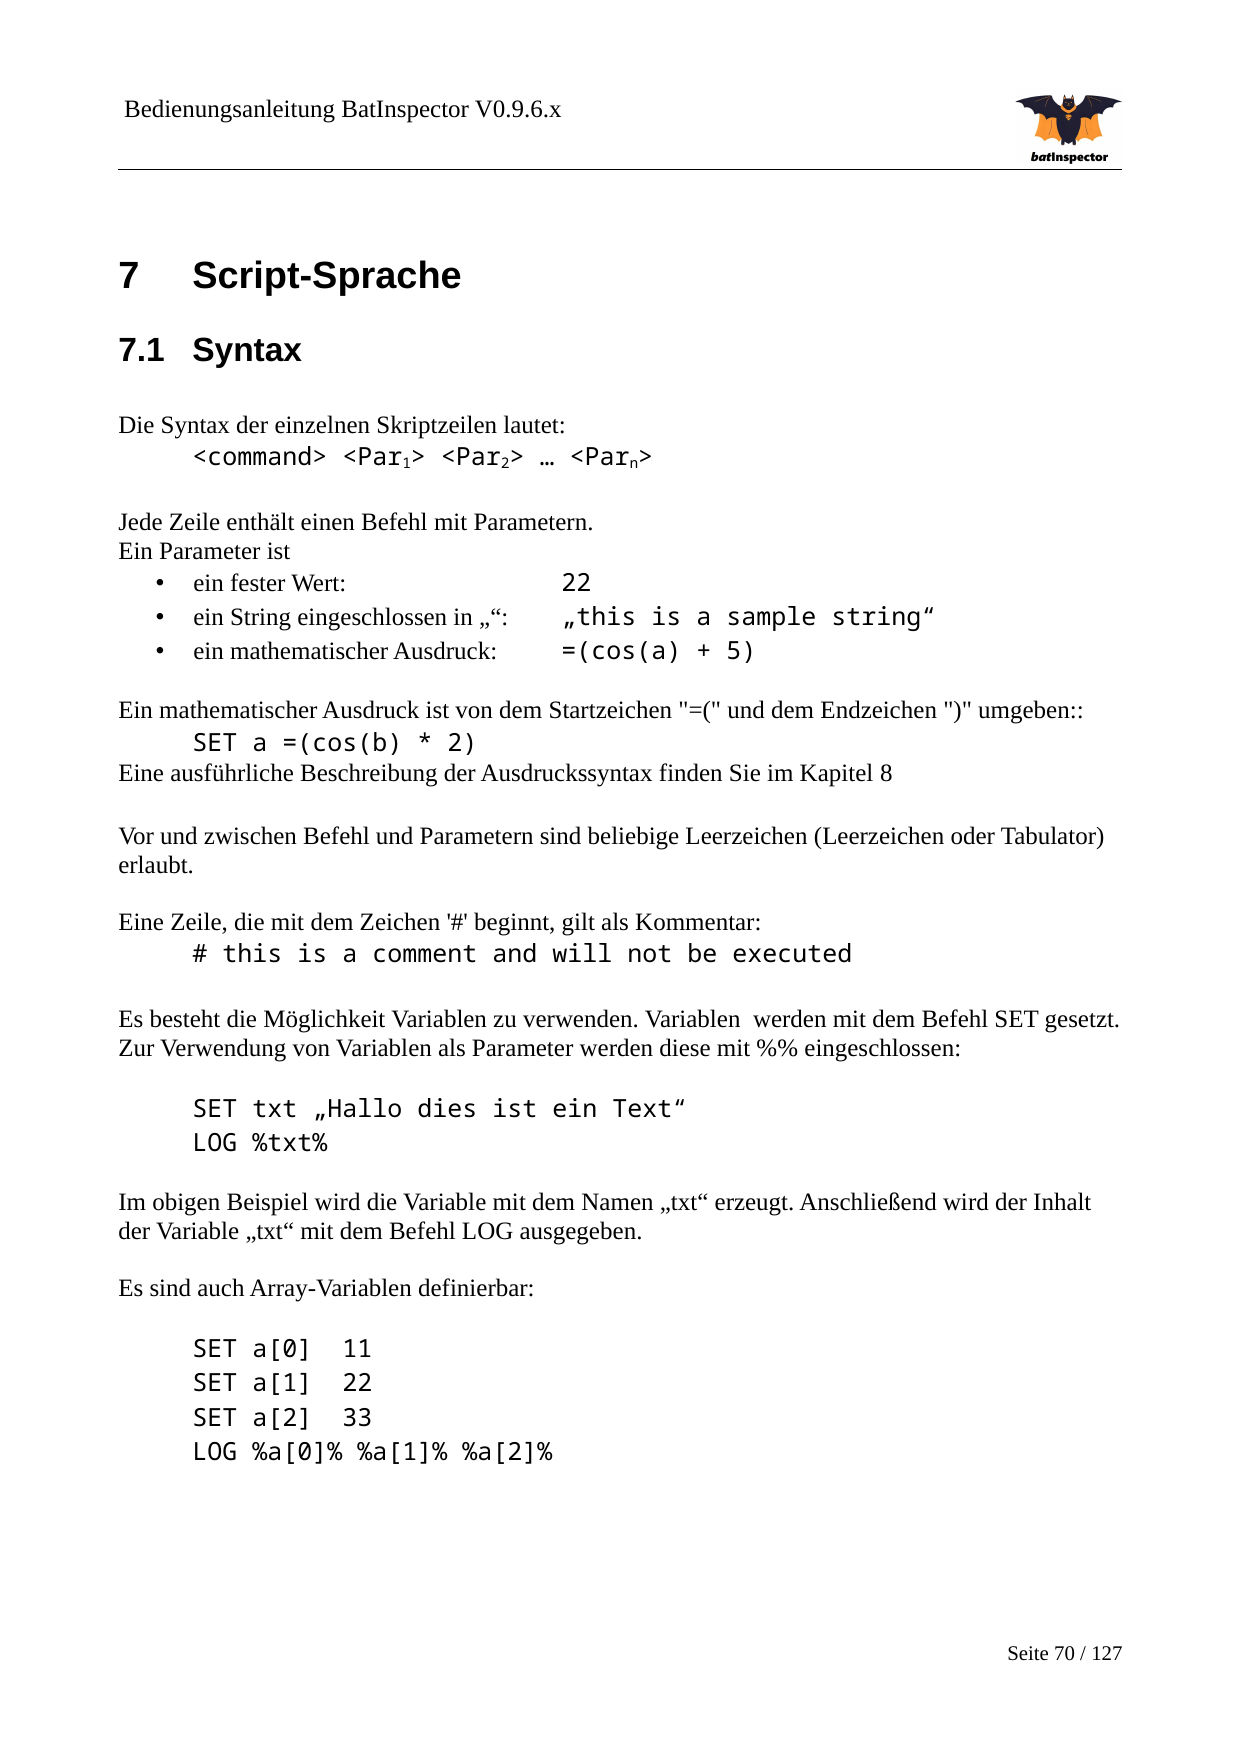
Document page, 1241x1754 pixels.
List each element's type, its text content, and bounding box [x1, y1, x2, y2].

text SET a[0] 11 [118, 1331, 1122, 1365]
text Ein Parameter ist [118, 536, 1122, 564]
text Jede Zeile enthält einen Befehl mit Parametern. [118, 507, 1122, 536]
list ein mathematischer Ausdruck: =(cos(a) + 5) [156, 633, 1122, 667]
text SET a[2] 33 [118, 1399, 1122, 1433]
text # this is a comment and will not be executed [118, 936, 1122, 970]
text SET a =(cos(b) * 2) [118, 724, 1122, 758]
list ein fester Wert: 22 [156, 564, 1122, 598]
subtitle Syntax [118, 330, 1122, 369]
text Im obigen Beispiel wird die Variable mit dem Namen „txt“ erzeugt. Anschließend wird der Inhalt der Variable „txt“ mit dem Befehl LOG ausgegeben. [118, 1187, 1122, 1245]
text Vor und zwischen Befehl und Parametern sind beliebige Leerzeichen (Leerzeichen oder Tabulator) erlaubt. [118, 821, 1122, 878]
list ein String eingeschlossen in „“: „this is a sample string“ [156, 598, 1122, 633]
picture [1015, 88, 1125, 165]
text <command> <Par1> <Par2> … <Parn> [118, 439, 1122, 473]
text Eine Zeile, die mit dem Zeichen '#' beginnt, gilt als Kommentar: [118, 907, 1122, 936]
text SET txt „Hallo dies ist ein Text“ [118, 1090, 1122, 1124]
text Die Syntax der einzelnen Skriptzeilen lautet: [118, 410, 1122, 439]
text LOG %a[0]% %a[1]% %a[2]% [118, 1433, 1122, 1467]
subtitle Script-Sprache [118, 253, 1122, 297]
text Ein mathematischer Ausdruck ist von dem Startzeichen "=(" und dem Endzeichen ")" umgeben:: [118, 695, 1122, 724]
text Es besteht die Möglichkeit Variablen zu verwenden. Variablen werden mit dem Befehl SET gesetzt. Zur Verwendung von Variablen als Parameter werden diese mit %% eingeschlossen: [118, 1004, 1122, 1062]
text SET a[1] 22 [118, 1365, 1122, 1399]
text LOG %txt% [118, 1124, 1122, 1158]
text Eine ausführliche Beschreibung der Ausdruckssyntax finden Sie im Kapitel 8 [118, 758, 1122, 787]
text Es sind auch Array-Variablen definierbar: [118, 1273, 1122, 1302]
